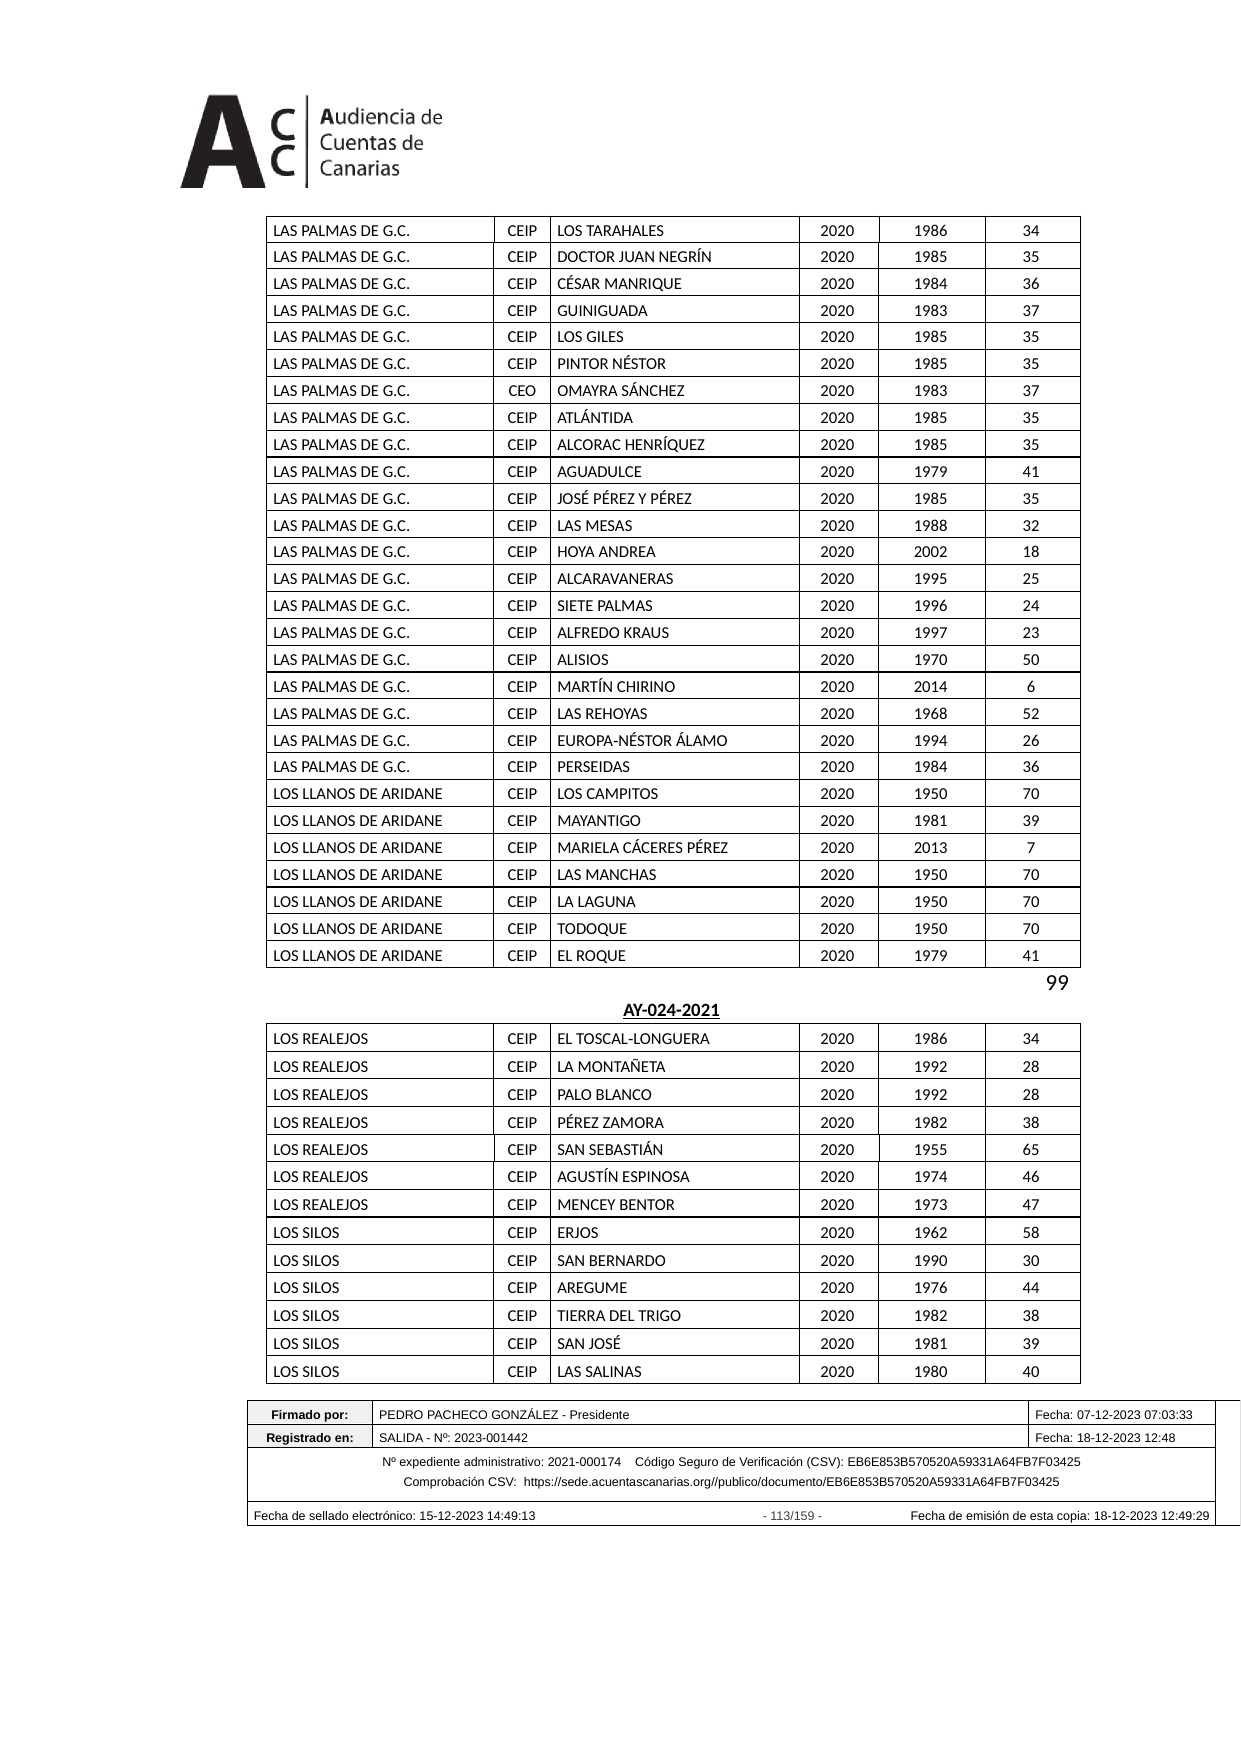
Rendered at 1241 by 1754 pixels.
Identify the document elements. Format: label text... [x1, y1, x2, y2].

table_cell CEIP [494, 538, 550, 564]
table_cell CEIP [494, 941, 550, 967]
table_cell SIETE PALMAS [551, 592, 799, 618]
table_cell 1996 [879, 592, 985, 618]
table_cell LAS PALMAS DE G.C. [267, 217, 494, 242]
table_cell LOS LLANOS DE ARIDANE [267, 941, 493, 967]
table_header CEIP [494, 1024, 550, 1051]
table_cell CEIP [494, 269, 550, 295]
table_cell 2020 [800, 1079, 878, 1106]
table_cell 52 [986, 699, 1080, 725]
table_cell 2020 [800, 780, 878, 806]
table_cell 1982 [879, 1301, 985, 1328]
table_cell PÉREZ ZAMORA [551, 1107, 799, 1134]
table_cell LAS PALMAS DE G.C. [267, 699, 493, 725]
table_cell LOS SILOS [267, 1356, 493, 1383]
table_cell CEIP [494, 565, 550, 591]
table_cell 2020 [800, 350, 878, 376]
table_header 1986 [879, 1024, 985, 1051]
table_cell 35 [986, 484, 1080, 510]
table_cell 35 [986, 243, 1080, 268]
table_cell LAS PALMAS DE G.C. [267, 753, 493, 779]
table_cell 1968 [879, 699, 985, 725]
table_cell LOS LLANOS DE ARIDANE [267, 780, 493, 806]
table_cell 2020 [800, 377, 878, 403]
table_header 2020 [800, 1024, 878, 1051]
table_cell LAS PALMAS DE G.C. [267, 431, 493, 456]
table_cell CEIP [494, 404, 550, 429]
table_cell 41 [986, 941, 1080, 967]
table_cell CEIP [494, 350, 550, 376]
table_cell 50 [986, 646, 1080, 671]
table_cell PALO BLANCO [551, 1079, 799, 1106]
table_cell CEIP [494, 431, 550, 456]
table_cell 2020 [800, 753, 878, 779]
table_cell 2020 [800, 1329, 878, 1355]
table_cell 39 [986, 1329, 1080, 1355]
table_cell 24 [986, 592, 1080, 618]
table_cell LOS TARAHALES [551, 217, 799, 242]
table_cell PERSEIDAS [551, 753, 799, 779]
table_cell 35 [986, 404, 1080, 429]
table_cell 1994 [879, 726, 985, 752]
table_cell 1988 [879, 511, 985, 537]
table_cell 1986 [880, 217, 985, 242]
table_cell 2020 [800, 1301, 878, 1328]
table_cell 2020 [800, 1218, 878, 1244]
table_cell CEIP [494, 807, 550, 833]
table_cell CEIP [494, 592, 550, 618]
table_cell CEIP [494, 1052, 550, 1078]
table_cell 7 [986, 834, 1080, 859]
table_cell 2020 [800, 1273, 878, 1300]
table_cell CEIP [494, 834, 550, 859]
table_cell LAS PALMAS DE G.C. [267, 323, 493, 349]
table_cell LAS PALMAS DE G.C. [267, 243, 493, 268]
table_cell 2020 [800, 834, 878, 859]
table_cell LAS SALINAS [551, 1356, 799, 1383]
table_cell 65 [986, 1135, 1080, 1161]
table_cell 1950 [879, 861, 985, 886]
table_cell CEIP [494, 1162, 550, 1188]
table_cell 2014 [879, 673, 985, 698]
table_cell DOCTOR JUAN NEGRÍN [551, 243, 799, 268]
table_cell JOSÉ PÉREZ Y PÉREZ [551, 484, 799, 510]
table_cell CEIP [494, 1218, 550, 1244]
table_cell CEIP [494, 243, 550, 268]
table_cell 2020 [800, 538, 878, 564]
table_cell LOS SILOS [267, 1273, 493, 1300]
text 99 [247, 968, 1074, 996]
table_cell 1985 [879, 484, 985, 510]
table_cell LOS REALEJOS [267, 1135, 494, 1161]
table_cell 1995 [879, 565, 985, 591]
table_cell 35 [986, 323, 1080, 349]
table_cell CEIP [494, 1245, 550, 1272]
table_cell 35 [986, 431, 1080, 456]
table_cell 1992 [879, 1052, 985, 1078]
table_cell 2020 [800, 914, 878, 940]
table_cell 2020 [800, 646, 878, 671]
table_cell 25 [986, 565, 1080, 591]
table_cell MARTÍN CHIRINO [551, 673, 799, 698]
table_cell 2020 [800, 1245, 878, 1272]
table_cell 1980 [879, 1356, 985, 1383]
table_cell 38 [986, 1107, 1080, 1134]
table_cell 70 [986, 914, 1080, 940]
table_cell 2020 [800, 458, 878, 483]
table_cell 2020 [800, 243, 878, 268]
table_cell CEIP [494, 780, 550, 806]
table_cell LA MONTAÑETA [551, 1052, 799, 1078]
table_cell 1985 [879, 350, 985, 376]
table_cell LOS REALEJOS [267, 1107, 493, 1134]
table_cell MARIELA CÁCERES PÉREZ [551, 834, 799, 859]
table_cell 70 [986, 861, 1080, 886]
table_cell 2002 [879, 538, 985, 564]
table_cell CEIP [494, 1329, 550, 1355]
table_cell LOS SILOS [267, 1245, 493, 1272]
table_cell TODOQUE [551, 914, 799, 940]
table_cell LA LAGUNA [551, 888, 799, 913]
table_cell CEIP [494, 646, 550, 671]
table_cell CEIP [494, 484, 550, 510]
table_cell 1976 [879, 1273, 985, 1300]
table_cell LAS PALMAS DE G.C. [267, 673, 493, 698]
table_cell CEIP [494, 753, 550, 779]
table_cell EL ROQUE [551, 941, 799, 967]
table_cell 2020 [800, 565, 878, 591]
table_cell 32 [986, 511, 1080, 537]
table_cell CEIP [494, 1356, 550, 1383]
table_cell 1955 [880, 1135, 985, 1161]
table_cell CEIP [494, 699, 550, 725]
table_cell OMAYRA SÁNCHEZ [551, 377, 799, 403]
table_cell 2020 [800, 484, 878, 510]
table_cell CEIP [494, 511, 550, 537]
table_cell LOS REALEJOS [267, 1162, 493, 1188]
table_cell 2020 [800, 1162, 878, 1188]
table_cell 1950 [879, 914, 985, 940]
table_cell 40 [986, 1356, 1080, 1383]
table_cell CEIP [494, 1190, 550, 1216]
table_cell 1984 [879, 269, 985, 295]
table_cell ERJOS [551, 1218, 799, 1244]
table_cell 1962 [879, 1218, 985, 1244]
table_cell 2020 [800, 1356, 878, 1383]
table_cell 2020 [800, 404, 878, 429]
table_cell CEIP [495, 217, 550, 242]
table_cell 44 [986, 1273, 1080, 1300]
table_cell TIERRA DEL TRIGO [551, 1301, 799, 1328]
table_cell LAS PALMAS DE G.C. [267, 565, 493, 591]
table_cell 47 [986, 1190, 1080, 1216]
table_header 34 [986, 1024, 1080, 1051]
table_cell 1984 [879, 753, 985, 779]
table_cell 46 [986, 1162, 1080, 1188]
table_cell 2020 [800, 323, 878, 349]
table_header LOS REALEJOS [267, 1024, 493, 1051]
table_cell 2020 [800, 1107, 878, 1134]
table_cell EUROPA‐NÉSTOR ÁLAMO [551, 726, 799, 752]
table_cell CEO [494, 377, 550, 403]
table_cell 2020 [800, 699, 878, 725]
table_cell CEIP [494, 296, 550, 322]
text AY-024-2021 [623, 998, 1100, 1021]
table_cell 1985 [879, 243, 985, 268]
table_cell 26 [986, 726, 1080, 752]
table_cell 2020 [800, 1135, 879, 1161]
table_cell CEIP [494, 458, 550, 483]
table_cell ALISIOS [551, 646, 799, 671]
table_cell MENCEY BENTOR [551, 1190, 799, 1216]
table_cell LAS PALMAS DE G.C. [267, 538, 493, 564]
table_cell LAS PALMAS DE G.C. [267, 646, 493, 671]
table_cell ALFREDO KRAUS [551, 619, 799, 644]
table_cell LAS PALMAS DE G.C. [267, 592, 493, 618]
table_cell SAN SEBASTIÁN [551, 1135, 799, 1161]
table_cell LAS PALMAS DE G.C. [267, 726, 493, 752]
table_cell SAN BERNARDO [551, 1245, 799, 1272]
table_cell CEIP [494, 888, 550, 913]
table_cell 2020 [800, 888, 878, 913]
table_cell 41 [986, 458, 1080, 483]
table_cell LOS LLANOS DE ARIDANE [267, 888, 493, 913]
table_cell LOS SILOS [267, 1218, 493, 1244]
table_cell 6 [986, 673, 1080, 698]
table_cell 1990 [879, 1245, 985, 1272]
table_cell 1985 [879, 431, 985, 456]
table_cell LAS MESAS [551, 511, 799, 537]
table_cell LAS PALMAS DE G.C. [267, 619, 493, 644]
table_cell 2020 [800, 511, 878, 537]
table_cell LAS PALMAS DE G.C. [267, 269, 493, 295]
table_cell 70 [986, 780, 1080, 806]
table_cell CEIP [494, 726, 550, 752]
table_cell GUINIGUADA [551, 296, 799, 322]
table_cell 2020 [800, 619, 878, 644]
table_cell LOS LLANOS DE ARIDANE [267, 807, 493, 833]
table_cell CEIP [494, 323, 550, 349]
table_cell 2020 [800, 431, 878, 456]
table_cell MAYANTIGO [551, 807, 799, 833]
table_cell 1992 [879, 1079, 985, 1106]
table_cell LOS SILOS [267, 1301, 493, 1328]
table_cell 2020 [800, 217, 879, 242]
table_cell 37 [986, 377, 1080, 403]
table_cell CEIP [494, 914, 550, 940]
table_cell 58 [986, 1218, 1080, 1244]
table_cell LOS LLANOS DE ARIDANE [267, 861, 493, 886]
table_cell CEIP [494, 1301, 550, 1328]
table_cell 18 [986, 538, 1080, 564]
table_cell 1983 [879, 377, 985, 403]
table_cell 1974 [879, 1162, 985, 1188]
table_cell 1950 [879, 888, 985, 913]
table_cell LOS REALEJOS [267, 1190, 493, 1216]
table_cell 2020 [800, 296, 878, 322]
table_cell LAS PALMAS DE G.C. [267, 511, 493, 537]
table_cell LOS REALEJOS [267, 1052, 493, 1078]
table_cell CEIP [494, 861, 550, 886]
table_cell SAN JOSÉ [551, 1329, 799, 1355]
table_cell 37 [986, 296, 1080, 322]
table_cell LOS CAMPITOS [551, 780, 799, 806]
table_cell LOS GILES [551, 323, 799, 349]
table_cell 1985 [879, 323, 985, 349]
table_cell CEIP [494, 1079, 550, 1106]
table_cell 1997 [879, 619, 985, 644]
table_cell HOYA ANDREA [551, 538, 799, 564]
table_cell LOS LLANOS DE ARIDANE [267, 914, 493, 940]
table_cell ALCARAVANERAS [551, 565, 799, 591]
table_cell 2020 [800, 726, 878, 752]
table_cell LOS LLANOS DE ARIDANE [267, 834, 493, 859]
table_cell 1983 [879, 296, 985, 322]
table_cell LAS PALMAS DE G.C. [267, 377, 493, 403]
table_cell 36 [986, 269, 1080, 295]
table_cell 1950 [879, 780, 985, 806]
table_cell 28 [986, 1052, 1080, 1078]
table_cell 2020 [800, 673, 878, 698]
table_cell 2020 [800, 861, 878, 886]
table_cell LAS MANCHAS [551, 861, 799, 886]
table_cell 1982 [879, 1107, 985, 1134]
table_cell ALCORAC HENRÍQUEZ [551, 431, 799, 456]
table_cell LOS SILOS [267, 1329, 493, 1355]
table_cell 2020 [800, 941, 878, 967]
table_cell CÉSAR MANRIQUE [551, 269, 799, 295]
table_cell 1973 [879, 1190, 985, 1216]
table_cell 2020 [800, 1190, 878, 1216]
table_cell 2020 [800, 807, 878, 833]
table_cell 36 [986, 753, 1080, 779]
table_cell CEIP [494, 1273, 550, 1300]
table_header EL TOSCAL‐LONGUERA [551, 1024, 799, 1051]
table_cell 2020 [800, 269, 878, 295]
table_cell LAS PALMAS DE G.C. [267, 350, 493, 376]
table_cell 39 [986, 807, 1080, 833]
table_cell AREGUME [551, 1273, 799, 1300]
table_cell 30 [986, 1245, 1080, 1272]
table_cell 2020 [800, 1052, 878, 1078]
table_cell 38 [986, 1301, 1080, 1328]
table_cell ATLÁNTIDA [551, 404, 799, 429]
table_cell CEIP [495, 1135, 550, 1161]
table_cell 1979 [879, 941, 985, 967]
table_cell LAS PALMAS DE G.C. [267, 484, 493, 510]
table_cell PINTOR NÉSTOR [551, 350, 799, 376]
table_cell LAS REHOYAS [551, 699, 799, 725]
table_cell 1985 [879, 404, 985, 429]
table_cell CEIP [494, 673, 550, 698]
table_cell CEIP [494, 1107, 550, 1134]
table_cell 28 [986, 1079, 1080, 1106]
table_cell AGUADULCE [551, 458, 799, 483]
table_cell 1979 [879, 458, 985, 483]
table_cell LAS PALMAS DE G.C. [267, 458, 493, 483]
table_cell 1981 [879, 1329, 985, 1355]
table_cell 1970 [879, 646, 985, 671]
table_cell LOS REALEJOS [267, 1079, 493, 1106]
table_cell 35 [986, 350, 1080, 376]
table_cell LAS PALMAS DE G.C. [267, 296, 493, 322]
table_cell 1981 [879, 807, 985, 833]
table_cell 2020 [800, 592, 878, 618]
table_cell 2013 [879, 834, 985, 859]
table_cell 23 [986, 619, 1080, 644]
table_cell CEIP [494, 619, 550, 644]
table_cell 70 [986, 888, 1080, 913]
table_cell LAS PALMAS DE G.C. [267, 404, 493, 429]
table_cell 34 [986, 217, 1080, 242]
table_cell AGUSTÍN ESPINOSA [551, 1162, 799, 1188]
